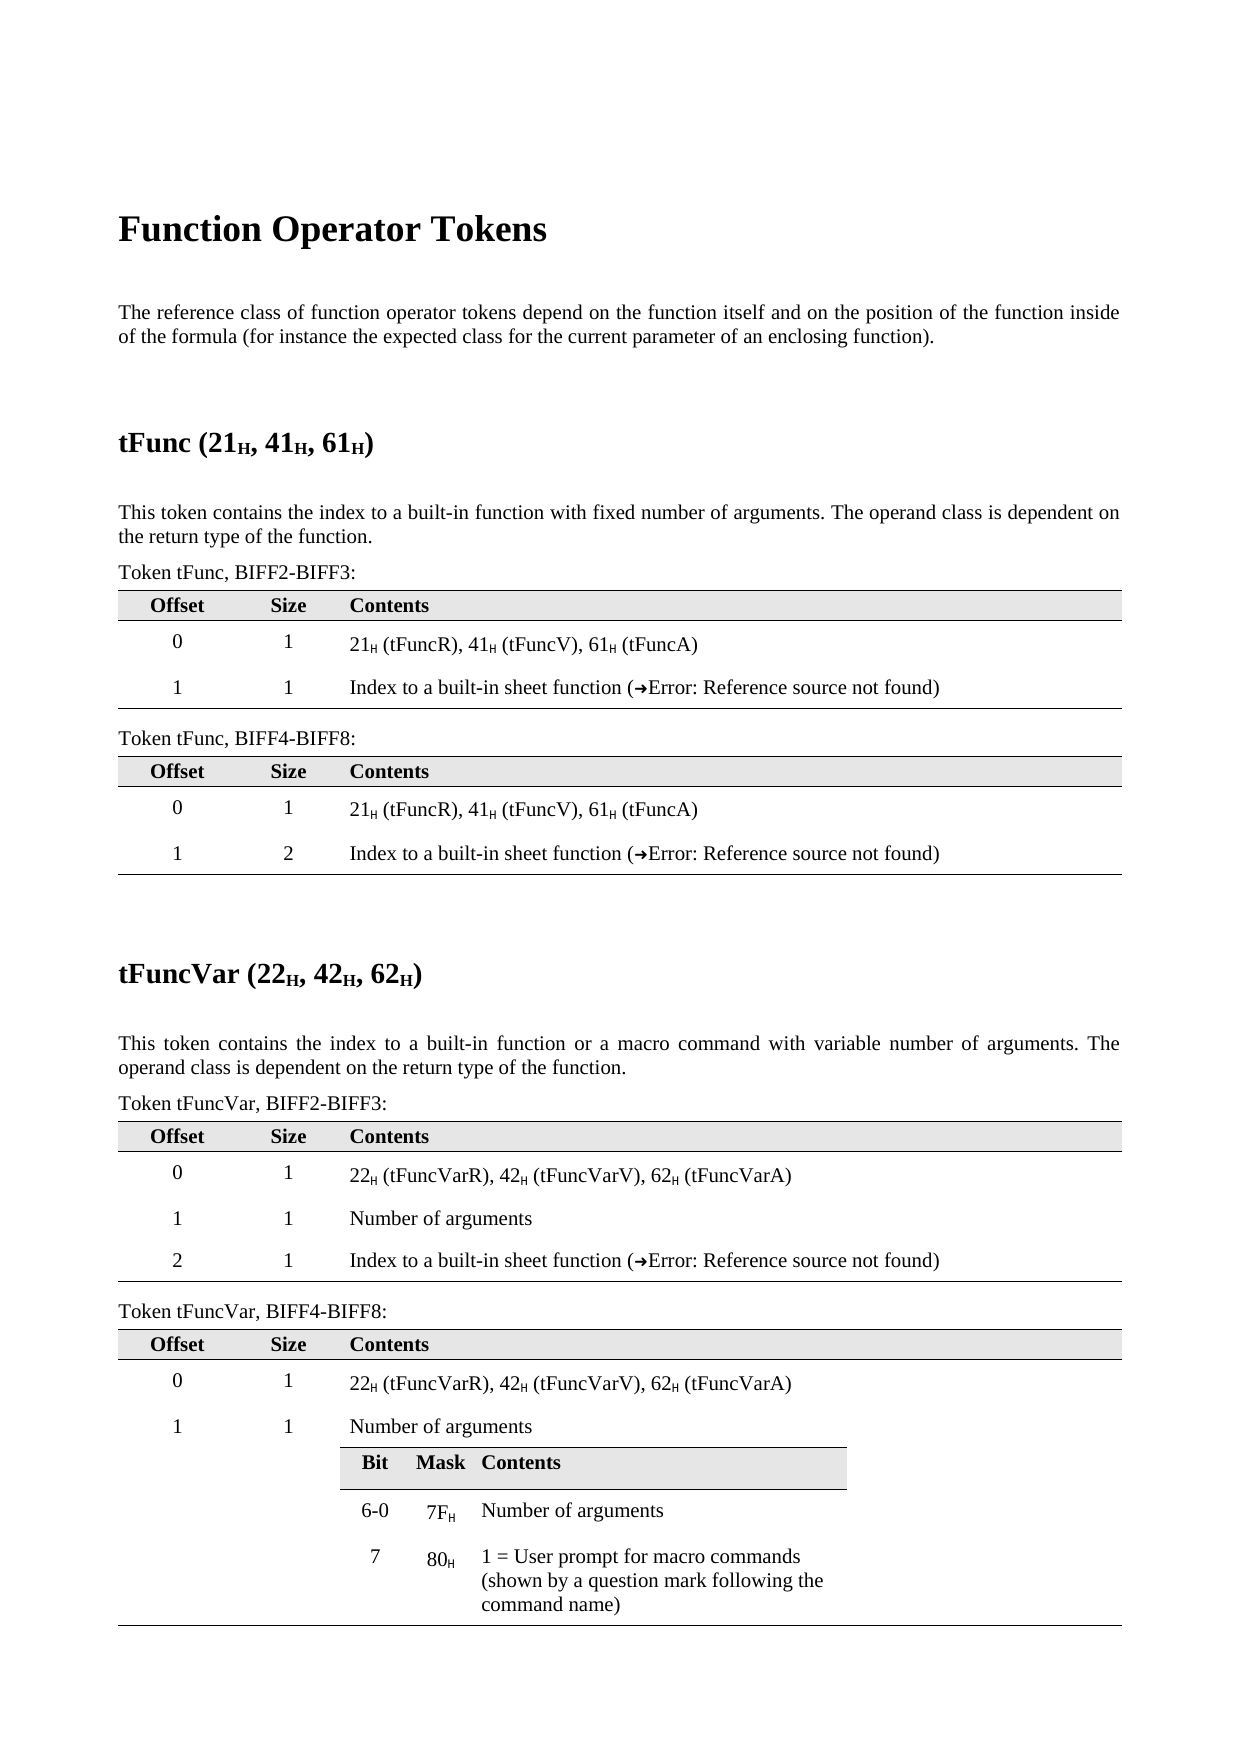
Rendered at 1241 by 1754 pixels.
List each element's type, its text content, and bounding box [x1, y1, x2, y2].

table_cell [847, 1489, 1122, 1535]
table_cell [236, 1489, 340, 1535]
table_cell 1 [118, 832, 236, 874]
table_cell 1 = User prompt for macro commands (shown by a question mark following the command name) [472, 1535, 847, 1625]
table_cell 1 [118, 666, 236, 708]
table_cell 1 [236, 1360, 340, 1405]
table_cell Bit [340, 1448, 409, 1489]
subtitle tFunc (21H, 41H, 61H) [118, 425, 1122, 458]
table_cell 2 [236, 832, 340, 874]
table_cell Mask [409, 1448, 472, 1489]
table_cell 1 [236, 1239, 340, 1281]
table_cell 22H (tFuncVarR), 42H (tFuncVarV), 62H (tFuncVarA) [340, 1152, 1122, 1197]
table_cell 1 [118, 1405, 236, 1447]
table_cell 0 [118, 1360, 236, 1405]
table_header Offset [118, 591, 236, 620]
subtitle Function Operator Tokens [118, 207, 1122, 250]
table_header Offset [118, 1122, 236, 1151]
table_cell Index to a built-in sheet function (➜3.11) [340, 666, 1122, 708]
table_header Contents [340, 591, 1122, 620]
table_cell 1 [236, 621, 340, 666]
table_cell [236, 1447, 340, 1489]
table_cell 1 [236, 1152, 340, 1197]
table_header Size [236, 1122, 340, 1151]
table_cell 0 [118, 787, 236, 832]
table_header Offset [118, 1330, 236, 1359]
table_cell 1 [236, 666, 340, 708]
table_header Size [236, 1330, 340, 1359]
table_cell Number of arguments [472, 1490, 847, 1535]
table_cell [236, 1535, 340, 1625]
text Token tFuncVar, BIFF4-BIFF8: [118, 1299, 1122, 1323]
table_header Contents [340, 757, 1122, 786]
table_header Contents [340, 1330, 1122, 1359]
table_cell 0 [118, 1152, 236, 1197]
text This token contains the index to a built-in function or a macro command with variable number of arguments. The operand class is dependent on the return type of the function. [118, 1031, 1122, 1079]
table_header Size [236, 757, 340, 786]
table_cell 7FH [409, 1490, 472, 1535]
table_cell Number of arguments [340, 1405, 1122, 1447]
table_header Size [236, 591, 340, 620]
text This token contains the index to a built-in function with fixed number of arguments. The operand class is dependent on the return type of the function. [118, 500, 1122, 548]
table_cell [118, 1447, 236, 1489]
text The reference class of function operator tokens depend on the function itself and on the position of the function inside of the formula (for instance the expected class for the current parameter of an enclosing function). [118, 300, 1122, 348]
table_header Contents [340, 1122, 1122, 1151]
table_cell 7 [340, 1535, 409, 1625]
table_cell 6-0 [340, 1490, 409, 1535]
table_cell Contents [472, 1448, 847, 1489]
table_cell 1 [118, 1198, 236, 1239]
table_cell 80H [409, 1535, 472, 1625]
table_cell Index to a built-in sheet function (➜3.11) [340, 1239, 1122, 1281]
table_cell [847, 1447, 1122, 1489]
table_cell 1 [236, 1405, 340, 1447]
table_cell [118, 1535, 236, 1625]
table_cell 1 [236, 787, 340, 832]
table_cell Index to a built-in sheet function (➜3.11) [340, 832, 1122, 874]
table_cell 22H (tFuncVarR), 42H (tFuncVarV), 62H (tFuncVarA) [340, 1360, 1122, 1405]
table_cell 0 [118, 621, 236, 666]
table_header Offset [118, 757, 236, 786]
text Token tFunc, BIFF4-BIFF8: [118, 726, 1122, 750]
table_cell 21H (tFuncR), 41H (tFuncV), 61H (tFuncA) [340, 621, 1122, 666]
table_cell 21H (tFuncR), 41H (tFuncV), 61H (tFuncA) [340, 787, 1122, 832]
text Token tFunc, BIFF2-BIFF3: [118, 560, 1122, 584]
text Token tFuncVar, BIFF2-BIFF3: [118, 1091, 1122, 1115]
table_cell [118, 1489, 236, 1535]
table_cell Number of arguments [340, 1198, 1122, 1239]
table_cell [847, 1535, 1122, 1625]
table_cell 2 [118, 1239, 236, 1281]
subtitle tFuncVar (22H, 42H, 62H) [118, 956, 1122, 990]
table_cell 1 [236, 1198, 340, 1239]
